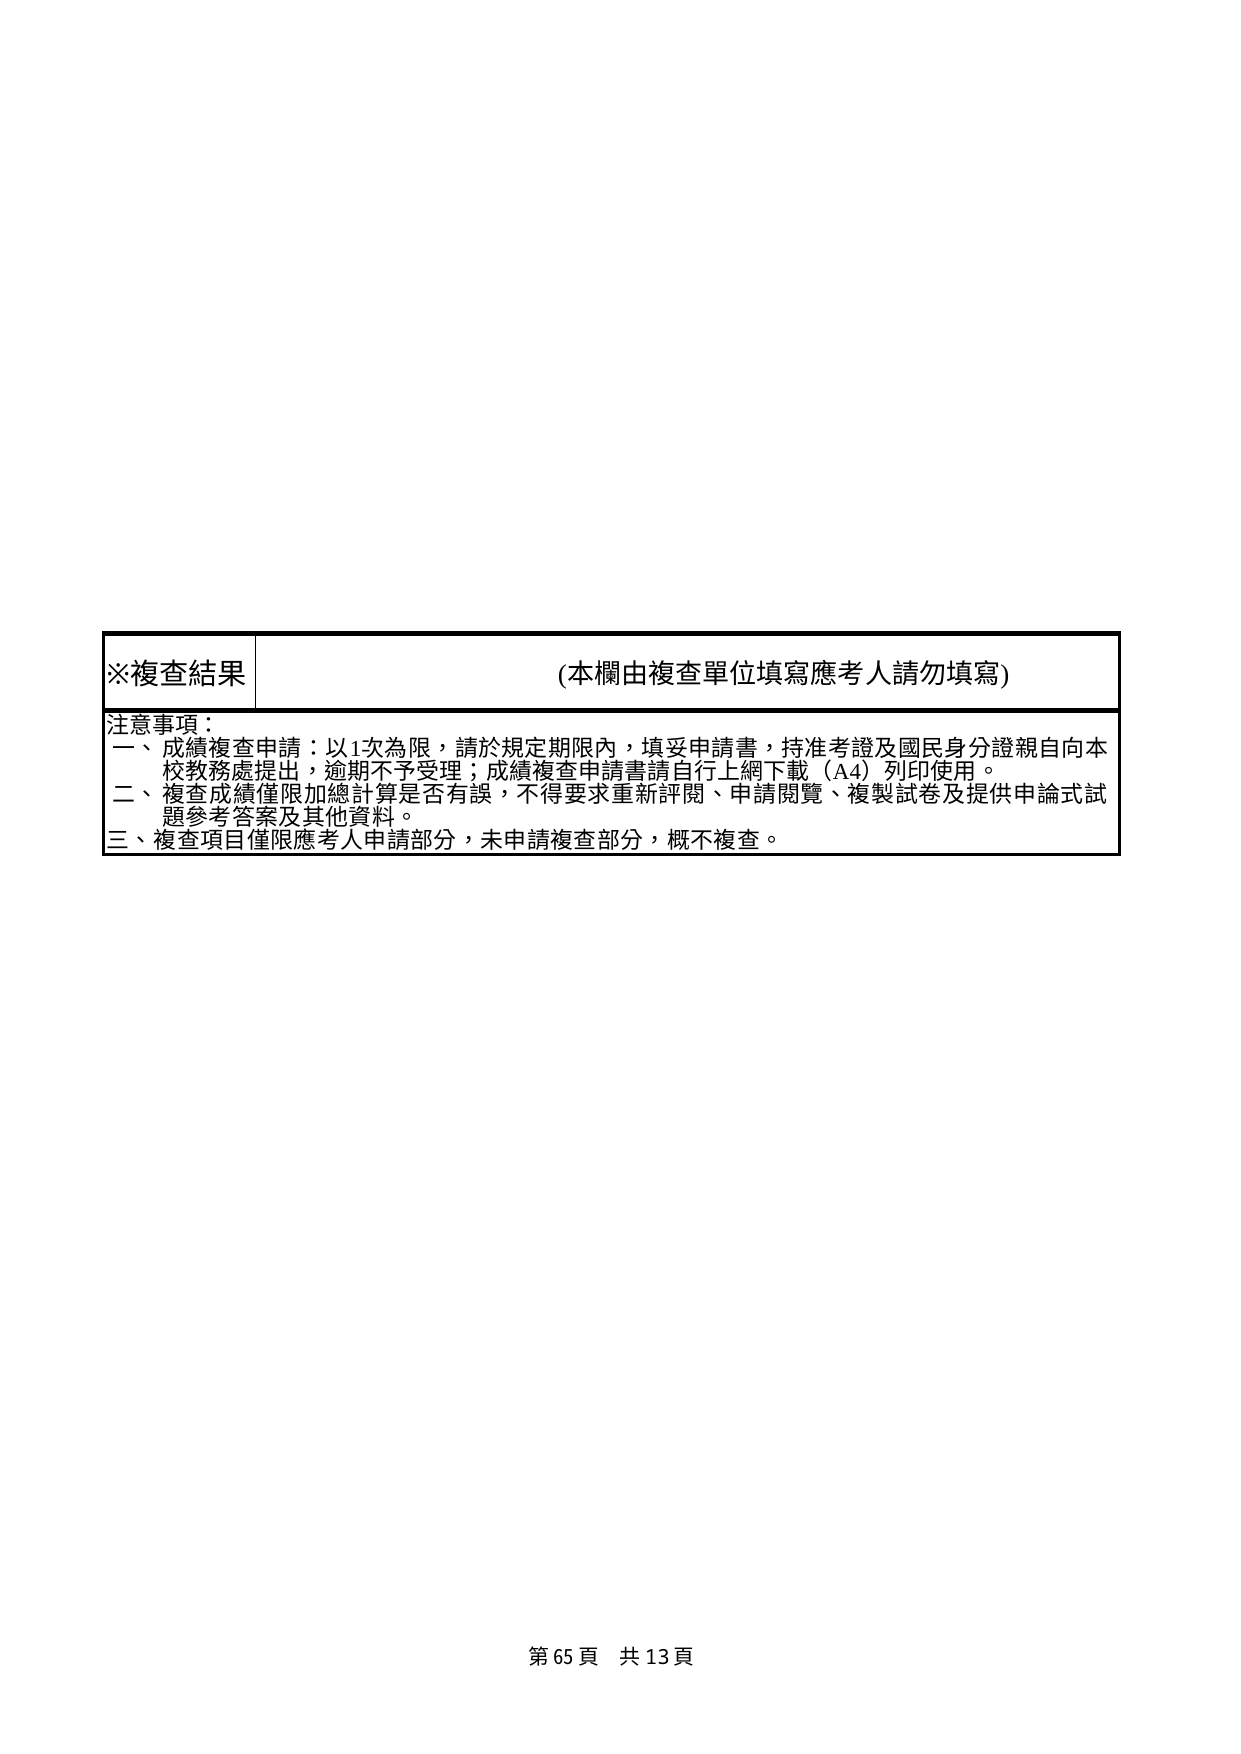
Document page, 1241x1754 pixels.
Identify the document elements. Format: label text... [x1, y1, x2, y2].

table_cell (本欄由複查單位填寫應考人請勿填寫) [256, 636, 1118, 708]
table_cell 注意事項： 一、 成績複查申請：以1次為限，請於規定期限內，填妥申請書，持准考證及國民身分證親自向本校教務處提出，逾期不予受理；成績複查申請書請自行上網下載（A4）列印使用。 二、 複查成績僅限加總計算是否有誤，不得要求重新評閱、申請閱覽、複製試卷及提供申論式試題參考答案及其他資料。 三、 複查項目僅限應考人申請部分，未申請複查部分，概不複查。 [105, 713, 1118, 853]
table_cell ※複查結果 [105, 636, 255, 708]
